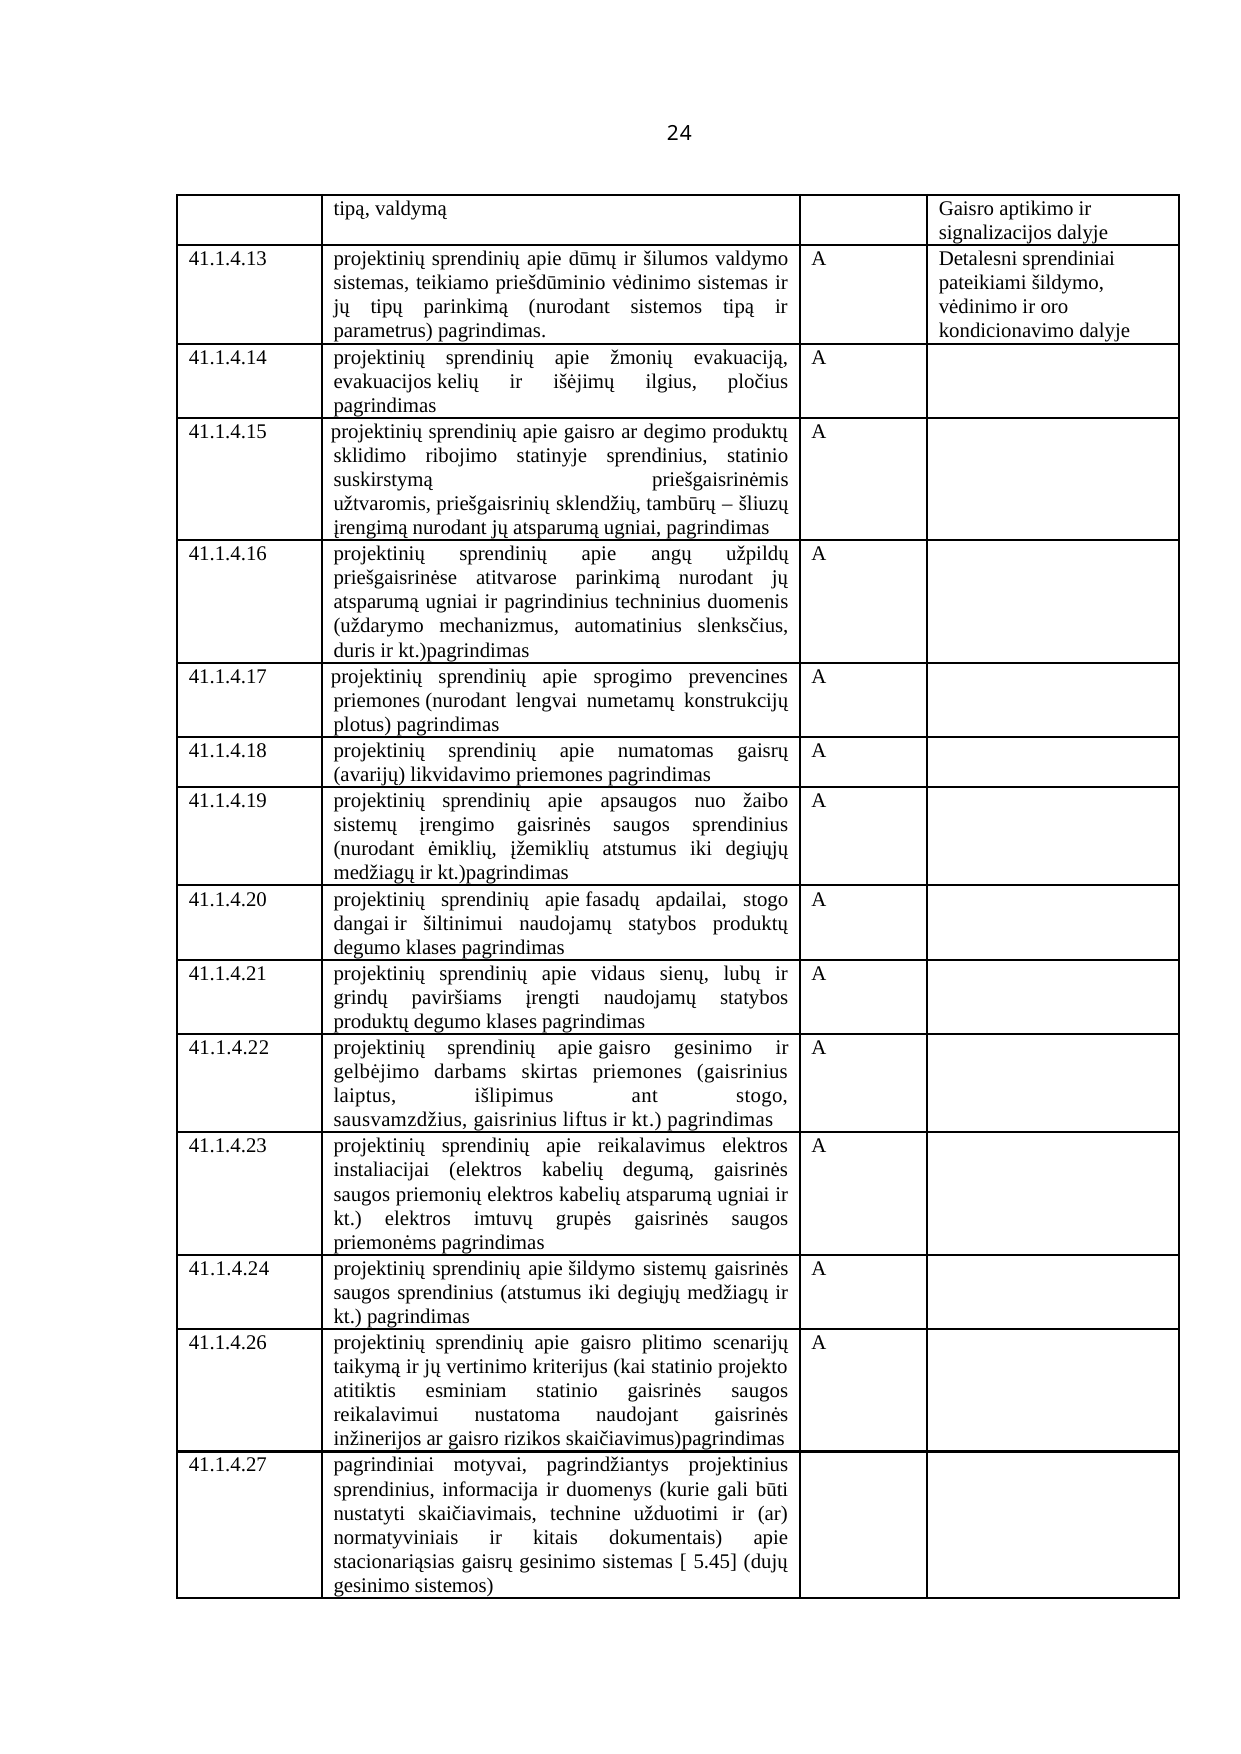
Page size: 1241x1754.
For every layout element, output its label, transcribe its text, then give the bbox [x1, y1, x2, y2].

table_cell projektinių sprendinių apie gaisro ar degimo produktų sklidimo ribojimo statinyje sprendinius, statinio suskirstymą priešgaisrinėmis užtvaromis, priešgaisrinių sklendžių, tambūrų – šliuzų įrengimą nurodant jų atsparumą ugniai, pagrindimas [323, 419, 799, 539]
table_cell projektinių sprendinių apie šildymo sistemų gaisrinės saugos sprendinius (atstumus iki degiųjų medžiagų ir kt.) pagrindimas [323, 1256, 799, 1328]
table_cell A [801, 886, 926, 959]
table_cell A [801, 345, 926, 417]
table_cell [801, 1453, 926, 1597]
table_cell [928, 1330, 1178, 1450]
table_cell [928, 788, 1178, 884]
table_cell [928, 1133, 1178, 1254]
table_cell A [801, 1035, 926, 1131]
table_cell projektinių sprendinių apie sprogimo prevencines priemones (nurodant lengvai numetamų konstrukcijų plotus) pagrindimas [323, 664, 799, 736]
table_cell A [801, 541, 926, 662]
table_cell projektinių sprendinių apie gaisro plitimo scenarijų taikymą ir jų vertinimo kriterijus (kai statinio projekto atitiktis esminiam statinio gaisrinės saugos reikalavimui nustatoma naudojant gaisrinės inžinerijos ar gaisro rizikos skaičiavimus)pagrindimas [323, 1330, 799, 1450]
table_cell projektinių sprendinių apie fasadų apdailai, stogo dangai ir šiltinimui naudojamų statybos produktų degumo klases pagrindimas [323, 886, 799, 959]
table_cell projektinių sprendinių apie apsaugos nuo žaibo sistemų įrengimo gaisrinės saugos sprendinius (nurodant ėmiklių, įžemiklių atstumus iki degiųjų medžiagų ir kt.)pagrindimas [323, 788, 799, 884]
table_cell 41.1.4.27 [178, 1453, 321, 1597]
table_cell 41.1.4.20 [178, 886, 321, 959]
table_cell projektinių sprendinių apie gaisro gesinimo ir gelbėjimo darbams skirtas priemones (gaisrinius laiptus, išlipimus ant stogo, sausvamzdžius, gaisrinius liftus ir kt.) pagrindimas [323, 1035, 799, 1131]
table_cell tipą, valdymą [323, 196, 799, 244]
table_cell [928, 961, 1178, 1033]
table_cell [928, 886, 1178, 959]
table_cell projektinių sprendinių apie vidaus sienų, lubų ir grindų paviršiams įrengti naudojamų statybos produktų degumo klases pagrindimas [323, 961, 799, 1033]
table_cell A [801, 419, 926, 539]
table_cell [801, 196, 926, 244]
table_cell 41.1.4.26 [178, 1330, 321, 1450]
table_cell 41.1.4.18 [178, 738, 321, 786]
table_cell A [801, 788, 926, 884]
table_cell projektinių sprendinių apie angų užpildų priešgaisrinėse atitvarose parinkimą nurodant jų atsparumą ugniai ir pagrindinius techninius duomenis (uždarymo mechanizmus, automatinius slenksčius, duris ir kt.)pagrindimas [323, 541, 799, 662]
table_cell A [801, 738, 926, 786]
table_cell 41.1.4.24 [178, 1256, 321, 1328]
table_cell projektinių sprendinių apie dūmų ir šilumos valdymo sistemas, teikiamo priešdūminio vėdinimo sistemas ir jų tipų parinkimą (nurodant sistemos tipą ir parametrus) pagrindimas. [323, 246, 799, 342]
table_cell 41.1.4.14 [178, 345, 321, 417]
table_cell [928, 541, 1178, 662]
table_cell Detalesni sprendiniai pateikiami šildymo, vėdinimo ir oro kondicionavimo dalyje [928, 246, 1178, 342]
table_cell 41.1.4.15 [178, 419, 321, 539]
table_cell projektinių sprendinių apie žmonių evakuaciją, evakuacijos kelių ir išėjimų ilgius, pločius pagrindimas [323, 345, 799, 417]
table_cell A [801, 1330, 926, 1450]
table_cell [928, 1035, 1178, 1131]
table_cell [928, 345, 1178, 417]
table_cell 41.1.4.19 [178, 788, 321, 884]
table_cell A [801, 246, 926, 342]
table_cell A [801, 1256, 926, 1328]
table_cell [928, 1256, 1178, 1328]
table_cell A [801, 961, 926, 1033]
table_cell 41.1.4.17 [178, 664, 321, 736]
table_cell [928, 664, 1178, 736]
table_cell [928, 1453, 1178, 1597]
table_cell [928, 738, 1178, 786]
table_cell 41.1.4.16 [178, 541, 321, 662]
table_cell Gaisro aptikimo ir signalizacijos dalyje [928, 196, 1178, 244]
table_cell projektinių sprendinių apie numatomas gaisrų (avarijų) likvidavimo priemones pagrindimas [323, 738, 799, 786]
table_cell projektinių sprendinių apie reikalavimus elektros instaliacijai (elektros kabelių degumą, gaisrinės saugos priemonių elektros kabelių atsparumą ugniai ir kt.) elektros imtuvų grupės gaisrinės saugos priemonėms pagrindimas [323, 1133, 799, 1254]
table_cell pagrindiniai motyvai, pagrindžiantys projektinius sprendinius, informacija ir duomenys (kurie gali būti nustatyti skaičiavimais, technine užduotimi ir (ar) normatyviniais ir kitais dokumentais) apie stacionariąsias gaisrų gesinimo sistemas [ 5.45] (dujų gesinimo sistemos) [323, 1453, 799, 1597]
table_cell [178, 196, 321, 244]
table_cell [928, 419, 1178, 539]
table_cell 41.1.4.21 [178, 961, 321, 1033]
table_cell 41.1.4.23 [178, 1133, 321, 1254]
table_cell 41.1.4.13 [178, 246, 321, 342]
table_cell A [801, 1133, 926, 1254]
table_cell A [801, 664, 926, 736]
table_cell 41.1.4.22 [178, 1035, 321, 1131]
